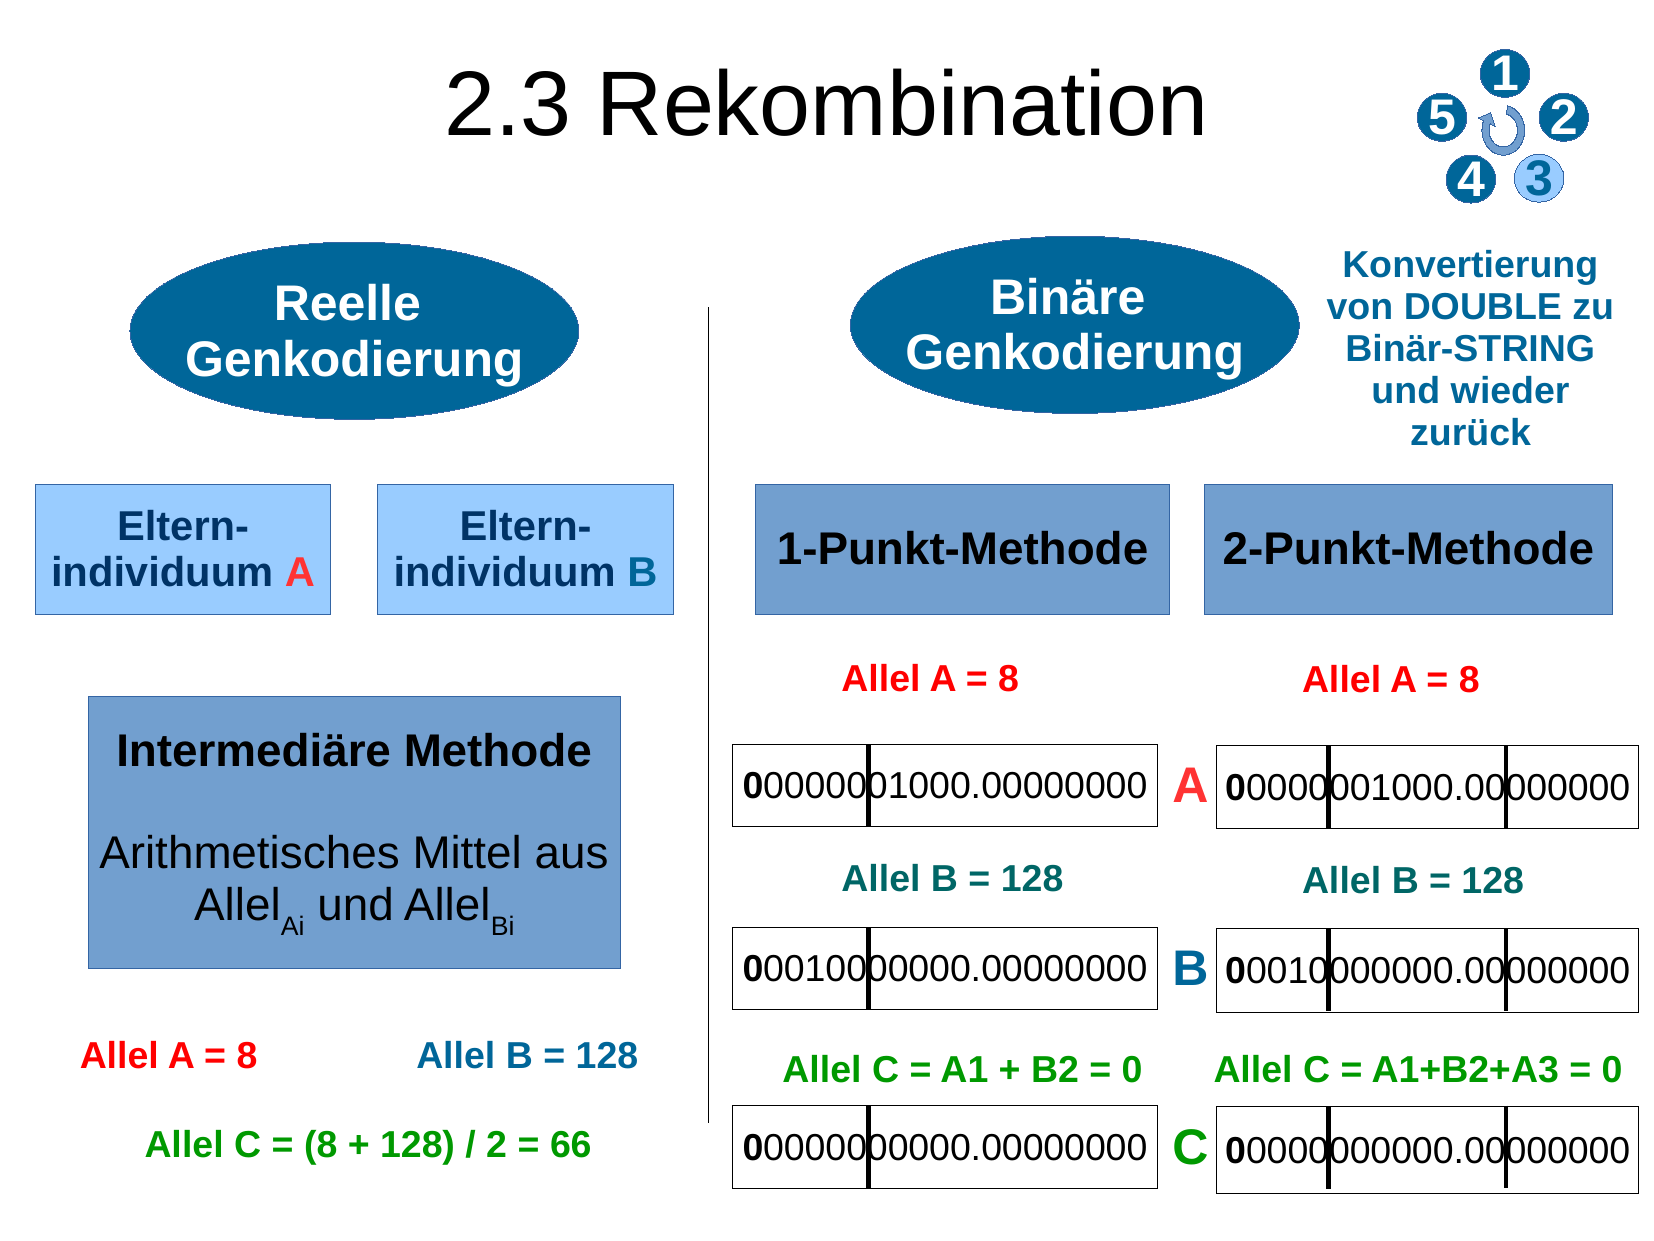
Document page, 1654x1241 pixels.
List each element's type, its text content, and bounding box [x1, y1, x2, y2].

text_box A [1157, 750, 1216, 821]
text_box Allel B = 128 [826, 850, 1099, 950]
text_box Intermediäre Methode Arithmetisches Mittel aus AllelAi und AllelBi [88, 696, 621, 969]
text_box Reelle Genkodierung [129, 242, 579, 420]
text_box Eltern- individuum A [35, 484, 331, 615]
text_box C [1157, 1111, 1216, 1183]
text_box Konvertierung von DOUBLE zu Binär-STRING und wieder zurück [1311, 235, 1630, 461]
text_box Allel C = A1+B2+A3 = 0 [1198, 1040, 1654, 1140]
text_box 00000001000.00000000 [871, 744, 1158, 827]
text_box Allel A = 8 [826, 649, 1099, 707]
text_box Allel B = 128 [401, 1027, 674, 1085]
text_box [1478, 105, 1525, 156]
text_box Binäre Genkodierung [850, 236, 1300, 414]
text_box 2 [1539, 93, 1589, 142]
text_box 00010000000.00000000 [732, 927, 866, 1010]
text_box 00000000000.00000000 [1216, 1140, 1639, 1194]
text_box Allel C = A1 + B2 = 0 [767, 1040, 1182, 1106]
title 2.3 Rekombination [82, 0, 1571, 208]
text_box Allel A = 8 [1287, 650, 1560, 708]
text_box 4 [1446, 155, 1496, 204]
text_box 00000000000.00000000 [732, 1105, 1158, 1189]
text_box 2-Punkt-Methode [1204, 484, 1613, 615]
text_box 00010000000.00000000 [1216, 928, 1639, 1013]
text_box 1-Punkt-Methode [755, 484, 1170, 615]
text_box 00000001000.00000000 [1216, 745, 1639, 829]
text_box 3 [1514, 154, 1564, 203]
text_box Allel C = (8 + 128) / 2 = 66 [129, 1116, 626, 1193]
text_box 00010000000.00000000 [871, 927, 1158, 1010]
text_box Allel B = 128 [1287, 851, 1560, 951]
text_box 1 [1480, 49, 1530, 98]
text_box 5 [1417, 93, 1467, 142]
text_box Eltern- individuum B [377, 484, 674, 615]
text_box B [1157, 933, 1216, 1004]
text_box Allel A = 8 [64, 1027, 337, 1085]
text_box 00000001000.00000000 [732, 744, 866, 827]
